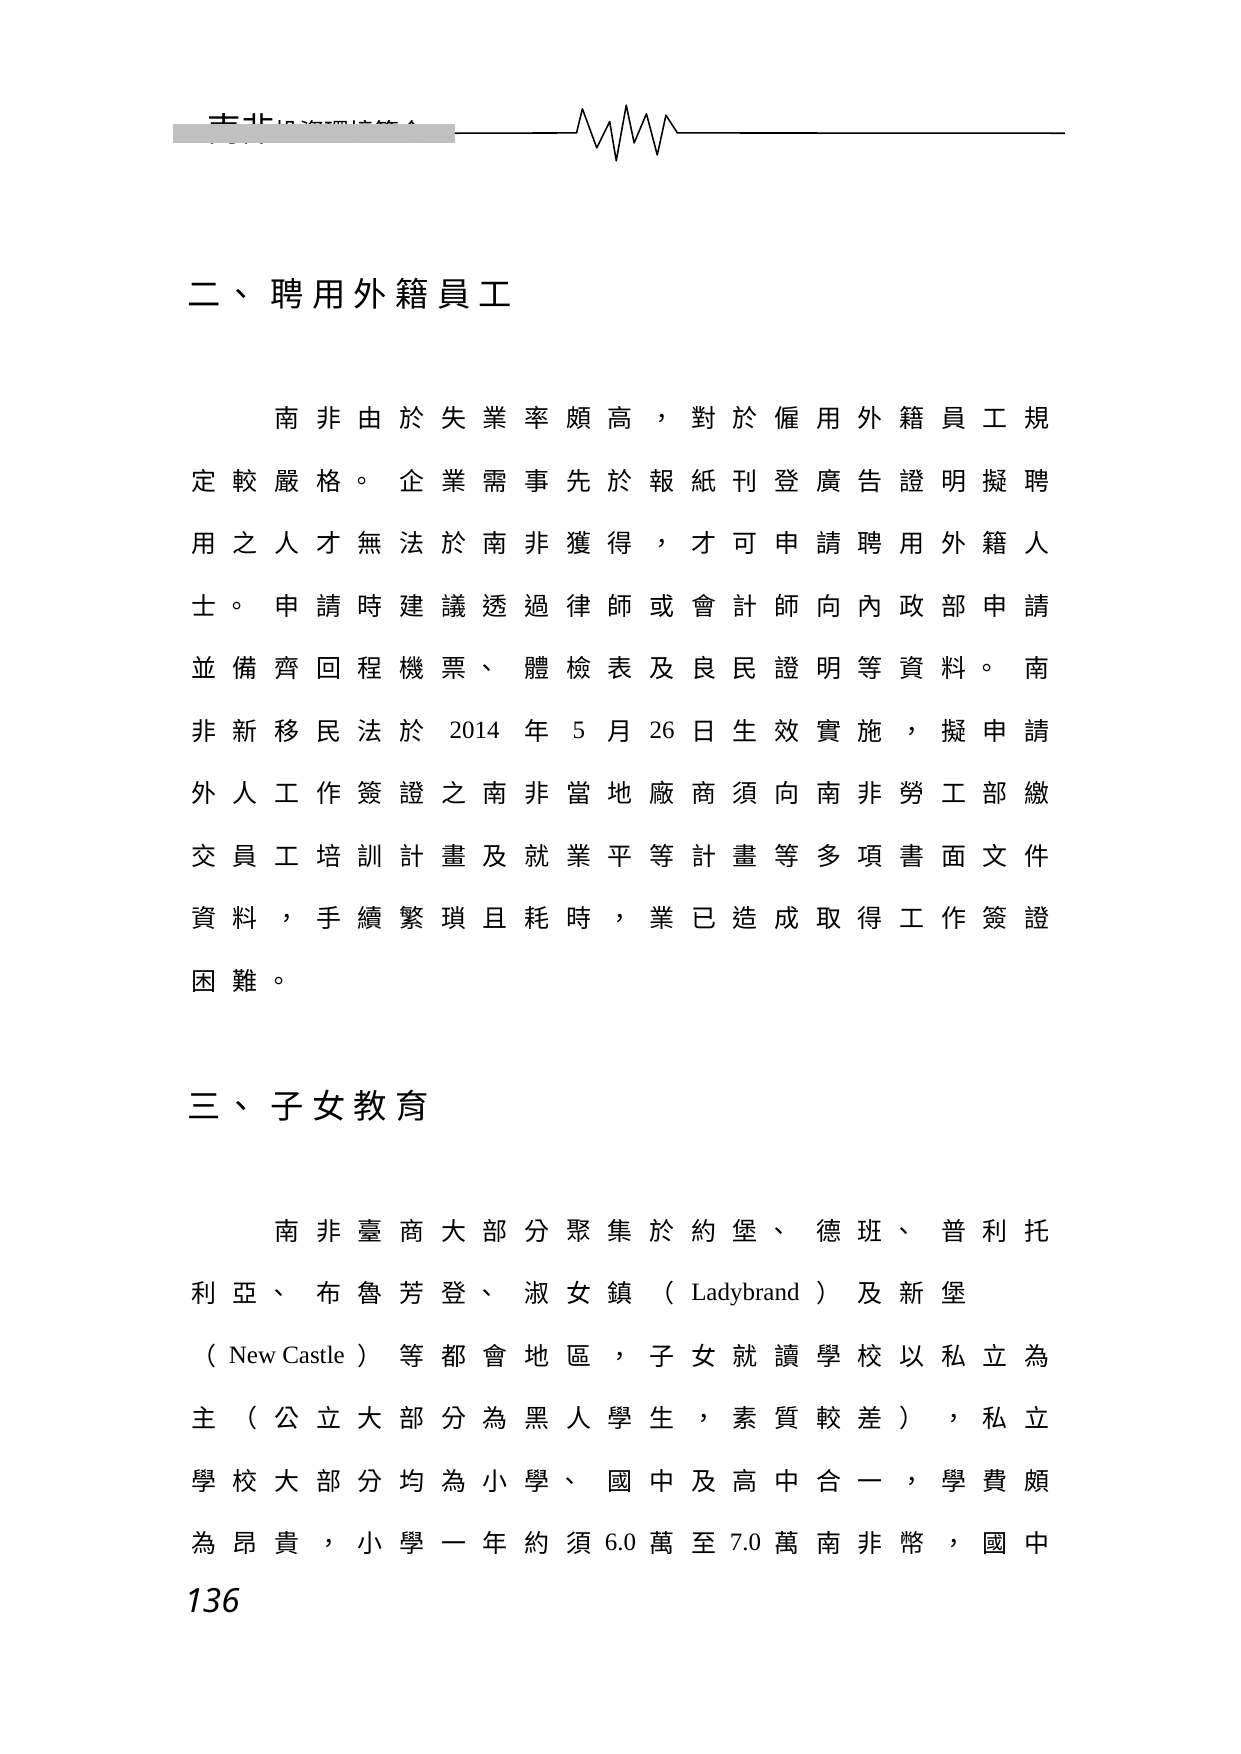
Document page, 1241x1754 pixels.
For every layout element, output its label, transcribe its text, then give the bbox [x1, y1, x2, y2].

text 三、子女教育 [183, 1063, 1058, 1125]
text 南非由於失業率頗高，對於僱用外籍員工規定較嚴格。企業需事先於報紙刊登廣告證明擬聘用之人才無法於南非獲得，才可申請聘用外籍人士。申請時建議透過律師或會計師向內政部申請並備齊回程機票、體檢表及良民證明等資料。南非新移民法於2014年5月26日生效實施，擬申請外人工作簽證之南非當地廠商須向南非勞工部繳交員工培訓計畫及就業平等計畫等多項書面文件資料，手續繁瑣且耗時，業已造成取得工作簽證困難。 [183, 375, 1058, 1000]
text 南非臺商大部分聚集於約堡、德班、普利托利亞、布魯芳登、淑女鎮（Ladybrand）及新堡（New Castle）等都會地區，子女就讀學校以私立為主（公立大部分為黑人學生，素質較差），私立學校大部分均為小學、國中及高中合一，學費頗為昂貴，小學一年約須6.0萬至7.0萬南非幣，國中 [183, 1188, 1058, 1563]
text 二、聘用外籍員工 [183, 250, 1058, 313]
